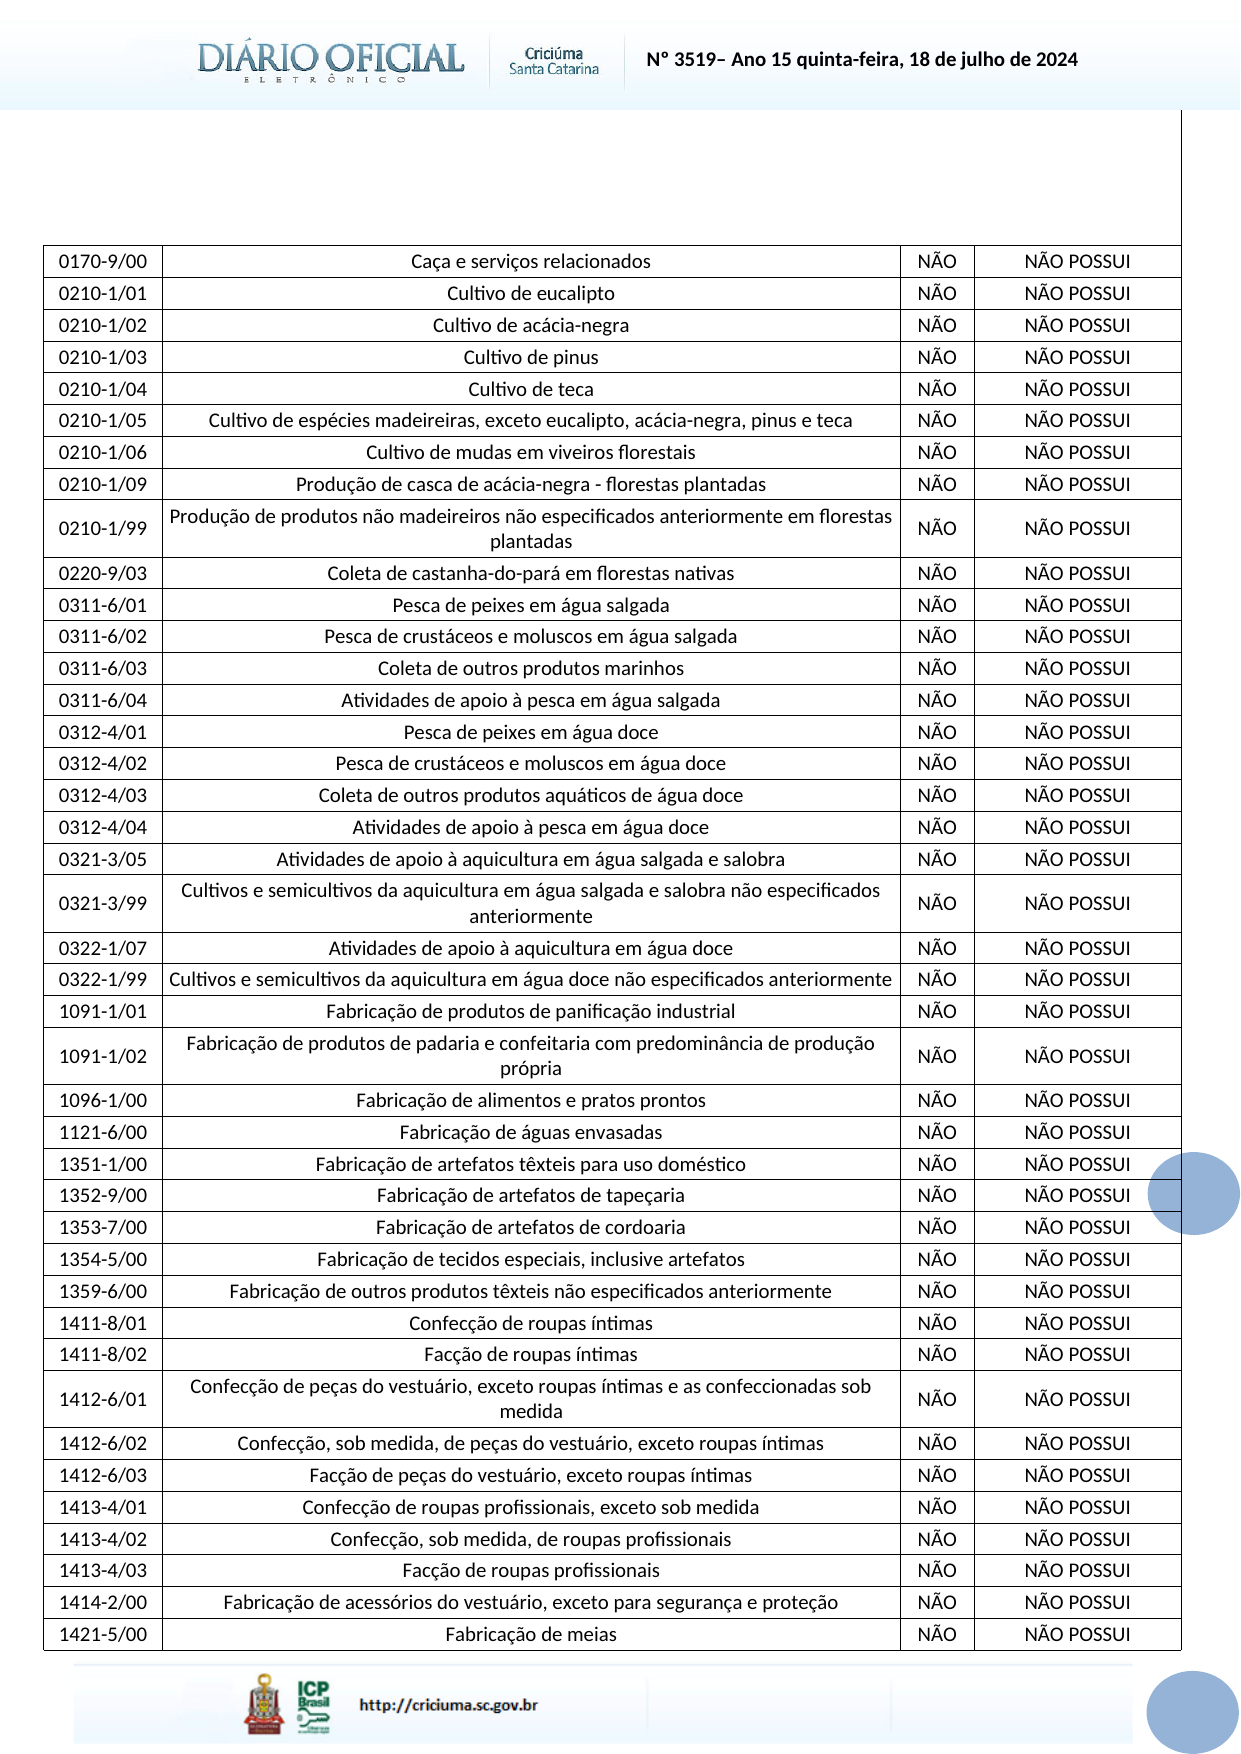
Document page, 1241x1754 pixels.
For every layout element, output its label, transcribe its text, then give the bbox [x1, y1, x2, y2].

table_cell NÃO [901, 1212, 974, 1243]
table_cell 1411-8/02 [44, 1339, 162, 1370]
table_cell NÃO [901, 1180, 974, 1211]
table_cell NÃO [901, 1117, 974, 1147]
table_cell Produção de casca de acácia-negra - florestas plantadas [163, 469, 900, 499]
table_cell NÃO POSSUI [975, 1276, 1181, 1306]
table_cell 1353-7/00 [44, 1212, 162, 1243]
table_cell NÃO POSSUI [975, 1339, 1181, 1370]
table_cell 0210-1/04 [44, 373, 162, 404]
table_cell NÃO POSSUI [975, 812, 1181, 842]
table_cell 1412-6/02 [44, 1428, 162, 1459]
table_cell 0321-3/05 [44, 844, 162, 874]
table_cell NÃO POSSUI [975, 844, 1181, 874]
table_cell NÃO [901, 1244, 974, 1274]
table_cell NÃO [901, 812, 974, 842]
table_cell NÃO [901, 558, 974, 588]
table_cell 1091-1/01 [44, 996, 162, 1027]
table_cell NÃO [901, 1276, 974, 1306]
table_cell NÃO POSSUI [975, 500, 1181, 557]
table_cell NÃO POSSUI [975, 748, 1181, 779]
table_cell NÃO [901, 1492, 974, 1522]
table_cell Facção de peças do vestuário, exceto roupas íntimas [163, 1460, 900, 1491]
table_cell 1414-2/00 [44, 1587, 162, 1618]
table_cell 0312-4/04 [44, 812, 162, 842]
table_cell Cultivo de mudas em viveiros florestais [163, 437, 900, 468]
table_cell Cultivos e semicultivos da aquicultura em água doce não especificados anteriormente [163, 964, 900, 995]
table_cell 0321-3/99 [44, 875, 162, 931]
table_cell NÃO POSSUI [975, 405, 1181, 436]
table_cell NÃO POSSUI [975, 1308, 1181, 1338]
table_cell NÃO POSSUI [975, 685, 1181, 715]
table_cell Atividades de apoio à pesca em água doce [163, 812, 900, 842]
table_cell NÃO [901, 373, 974, 404]
table_cell NÃO POSSUI [975, 933, 1181, 963]
table_cell Atividades de apoio à aquicultura em água salgada e salobra [163, 844, 900, 874]
table_cell Facção de roupas profissionais [163, 1555, 900, 1586]
table_cell NÃO POSSUI [975, 278, 1181, 309]
table_cell Atividades de apoio à aquicultura em água doce [163, 933, 900, 963]
table_cell NÃO [901, 246, 974, 277]
table_cell NÃO [901, 1428, 974, 1459]
table_cell 0210-1/99 [44, 500, 162, 557]
table_cell NÃO [901, 685, 974, 715]
table_cell Fabricação de produtos de panificação industrial [163, 996, 900, 1027]
table_cell Cultivo de acácia-negra [163, 310, 900, 341]
table_cell Pesca de crustáceos e moluscos em água salgada [163, 621, 900, 652]
table_cell NÃO POSSUI [975, 875, 1181, 931]
table_cell NÃO POSSUI [975, 558, 1181, 588]
table_cell Fabricação de acessórios do vestuário, exceto para segurança e proteção [163, 1587, 900, 1618]
table_cell 1354-5/00 [44, 1244, 162, 1274]
table_cell NÃO POSSUI [975, 1085, 1181, 1116]
table_cell 0312-4/03 [44, 780, 162, 811]
table_cell NÃO POSSUI [975, 1149, 1181, 1179]
table_cell Atividades de apoio à pesca em água salgada [163, 685, 900, 715]
table_cell NÃO [901, 780, 974, 811]
table_cell 1413-4/03 [44, 1555, 162, 1586]
table_cell NÃO POSSUI [975, 1028, 1181, 1084]
table_cell Produção de produtos não madeireiros não especificados anteriormente em florestas plantadas [163, 500, 900, 557]
table_cell 1091-1/02 [44, 1028, 162, 1084]
table_cell NÃO [901, 875, 974, 931]
table_cell NÃO [901, 1308, 974, 1338]
table_cell NÃO POSSUI [975, 469, 1181, 499]
table_cell 0210-1/02 [44, 310, 162, 341]
table_cell Fabricação de produtos de padaria e confeitaria com predominância de produção própria [163, 1028, 900, 1084]
table_cell NÃO POSSUI [975, 1180, 1151, 1211]
table_cell NÃO [901, 437, 974, 468]
table_cell NÃO [901, 1524, 974, 1554]
table_cell NÃO POSSUI [975, 1212, 1181, 1243]
table_cell NÃO POSSUI [975, 1244, 1181, 1274]
table_cell NÃO [901, 964, 974, 995]
table_cell 0322-1/07 [44, 933, 162, 963]
table_cell NÃO [901, 1587, 974, 1618]
table_cell NÃO [901, 1149, 974, 1179]
table_cell 0311-6/01 [44, 589, 162, 620]
table_cell Pesca de peixes em água salgada [163, 589, 900, 620]
table_cell NÃO POSSUI [975, 1492, 1181, 1522]
table_cell 0311-6/03 [44, 653, 162, 684]
table_cell Confecção de roupas íntimas [163, 1308, 900, 1338]
table_cell 0220-9/03 [44, 558, 162, 588]
table_cell NÃO POSSUI [975, 1619, 1181, 1649]
table_cell 0170-9/00 [44, 246, 162, 277]
table_cell NÃO [901, 310, 974, 341]
table_cell Cultivos e semicultivos da aquicultura em água salgada e salobra não especificados anteriormente [163, 875, 900, 931]
table_cell Caça e serviços relacionados [163, 246, 900, 277]
table_cell Fabricação de águas envasadas [163, 1117, 900, 1147]
table_cell NÃO [901, 996, 974, 1027]
table_cell NÃO [901, 621, 974, 652]
table_cell NÃO POSSUI [975, 310, 1181, 341]
table_cell NÃO [901, 653, 974, 684]
table_cell NÃO [901, 1460, 974, 1491]
table_cell Pesca de crustáceos e moluscos em água doce [163, 748, 900, 779]
table_cell NÃO [901, 1619, 974, 1649]
table_cell NÃO POSSUI [975, 1460, 1181, 1491]
table_cell NÃO [901, 1371, 974, 1427]
table_cell Fabricação de tecidos especiais, inclusive artefatos [163, 1244, 900, 1274]
table_cell NÃO [901, 844, 974, 874]
table_cell Coleta de castanha-do-pará em florestas nativas [163, 558, 900, 588]
table_cell NÃO [901, 748, 974, 779]
table_cell Fabricação de artefatos de cordoaria [163, 1212, 900, 1243]
table_cell 1412-6/01 [44, 1371, 162, 1427]
table_cell NÃO [901, 278, 974, 309]
table_cell NÃO POSSUI [975, 964, 1181, 995]
table_cell NÃO POSSUI [975, 1587, 1181, 1618]
table_cell NÃO POSSUI [975, 589, 1181, 620]
table_cell NÃO POSSUI [975, 621, 1181, 652]
table_cell Confecção de roupas profissionais, exceto sob medida [163, 1492, 900, 1522]
table_cell NÃO [901, 589, 974, 620]
table_cell NÃO [901, 1085, 974, 1116]
table_cell Fabricação de meias [163, 1619, 900, 1649]
table_cell Facção de roupas íntimas [163, 1339, 900, 1370]
table_cell 0210-1/06 [44, 437, 162, 468]
table_cell 1096-1/00 [44, 1085, 162, 1116]
table_cell Coleta de outros produtos marinhos [163, 653, 900, 684]
table_cell NÃO POSSUI [975, 996, 1181, 1027]
table_cell Pesca de peixes em água doce [163, 716, 900, 747]
table_cell NÃO POSSUI [975, 1371, 1181, 1427]
table_cell 1352-9/00 [44, 1180, 162, 1211]
table_cell NÃO POSSUI [975, 373, 1181, 404]
table_cell NÃO POSSUI [975, 716, 1181, 747]
table_cell 1411-8/01 [44, 1308, 162, 1338]
table_cell 0311-6/02 [44, 621, 162, 652]
table_cell NÃO POSSUI [975, 653, 1181, 684]
table_cell 0210-1/01 [44, 278, 162, 309]
table_cell NÃO POSSUI [975, 342, 1181, 372]
table_cell NÃO POSSUI [975, 1555, 1181, 1586]
table_cell 1351-1/00 [44, 1149, 162, 1179]
table_cell Confecção, sob medida, de roupas profissionais [163, 1524, 900, 1554]
table_cell 0311-6/04 [44, 685, 162, 715]
table_cell 1359-6/00 [44, 1276, 162, 1306]
table_cell Cultivo de pinus [163, 342, 900, 372]
table_cell 0210-1/09 [44, 469, 162, 499]
table_cell 0322-1/99 [44, 964, 162, 995]
table_cell NÃO [901, 933, 974, 963]
table_cell NÃO [901, 500, 974, 557]
table_cell Confecção de peças do vestuário, exceto roupas íntimas e as confeccionadas sob medida [163, 1371, 900, 1427]
table_cell NÃO [901, 405, 974, 436]
table_cell Fabricação de artefatos de tapeçaria [163, 1180, 900, 1211]
table_cell NÃO [901, 1555, 974, 1586]
table_cell 1413-4/02 [44, 1524, 162, 1554]
table_cell NÃO [901, 1028, 974, 1084]
table_cell NÃO POSSUI [975, 1428, 1181, 1459]
table_cell NÃO POSSUI [975, 437, 1181, 468]
table_cell 1121-6/00 [44, 1117, 162, 1147]
table_cell Fabricação de alimentos e pratos prontos [163, 1085, 900, 1116]
table_cell Fabricação de artefatos têxteis para uso doméstico [163, 1149, 900, 1179]
table_cell Cultivo de eucalipto [163, 278, 900, 309]
table_cell 0210-1/05 [44, 405, 162, 436]
table_cell Coleta de outros produtos aquáticos de água doce [163, 780, 900, 811]
table_cell Confecção, sob medida, de peças do vestuário, exceto roupas íntimas [163, 1428, 900, 1459]
table_cell NÃO [901, 716, 974, 747]
table_cell NÃO [901, 469, 974, 499]
table_cell 1421-5/00 [44, 1619, 162, 1649]
table_cell NÃO POSSUI [975, 780, 1181, 811]
table_cell NÃO POSSUI [975, 246, 1181, 277]
table_cell Fabricação de outros produtos têxteis não especificados anteriormente [163, 1276, 900, 1306]
table_cell 1412-6/03 [44, 1460, 162, 1491]
table_cell NÃO [901, 342, 974, 372]
table_cell NÃO POSSUI [975, 1524, 1181, 1554]
table_cell NÃO [901, 1339, 974, 1370]
table_cell 0312-4/01 [44, 716, 162, 747]
table_cell Cultivo de teca [163, 373, 900, 404]
table_cell 0210-1/03 [44, 342, 162, 372]
table_cell NÃO POSSUI [975, 1117, 1181, 1147]
table_cell 1413-4/01 [44, 1492, 162, 1522]
table_cell 0312-4/02 [44, 748, 162, 779]
table_cell Cultivo de espécies madeireiras, exceto eucalipto, acácia-negra, pinus e teca [163, 405, 900, 436]
